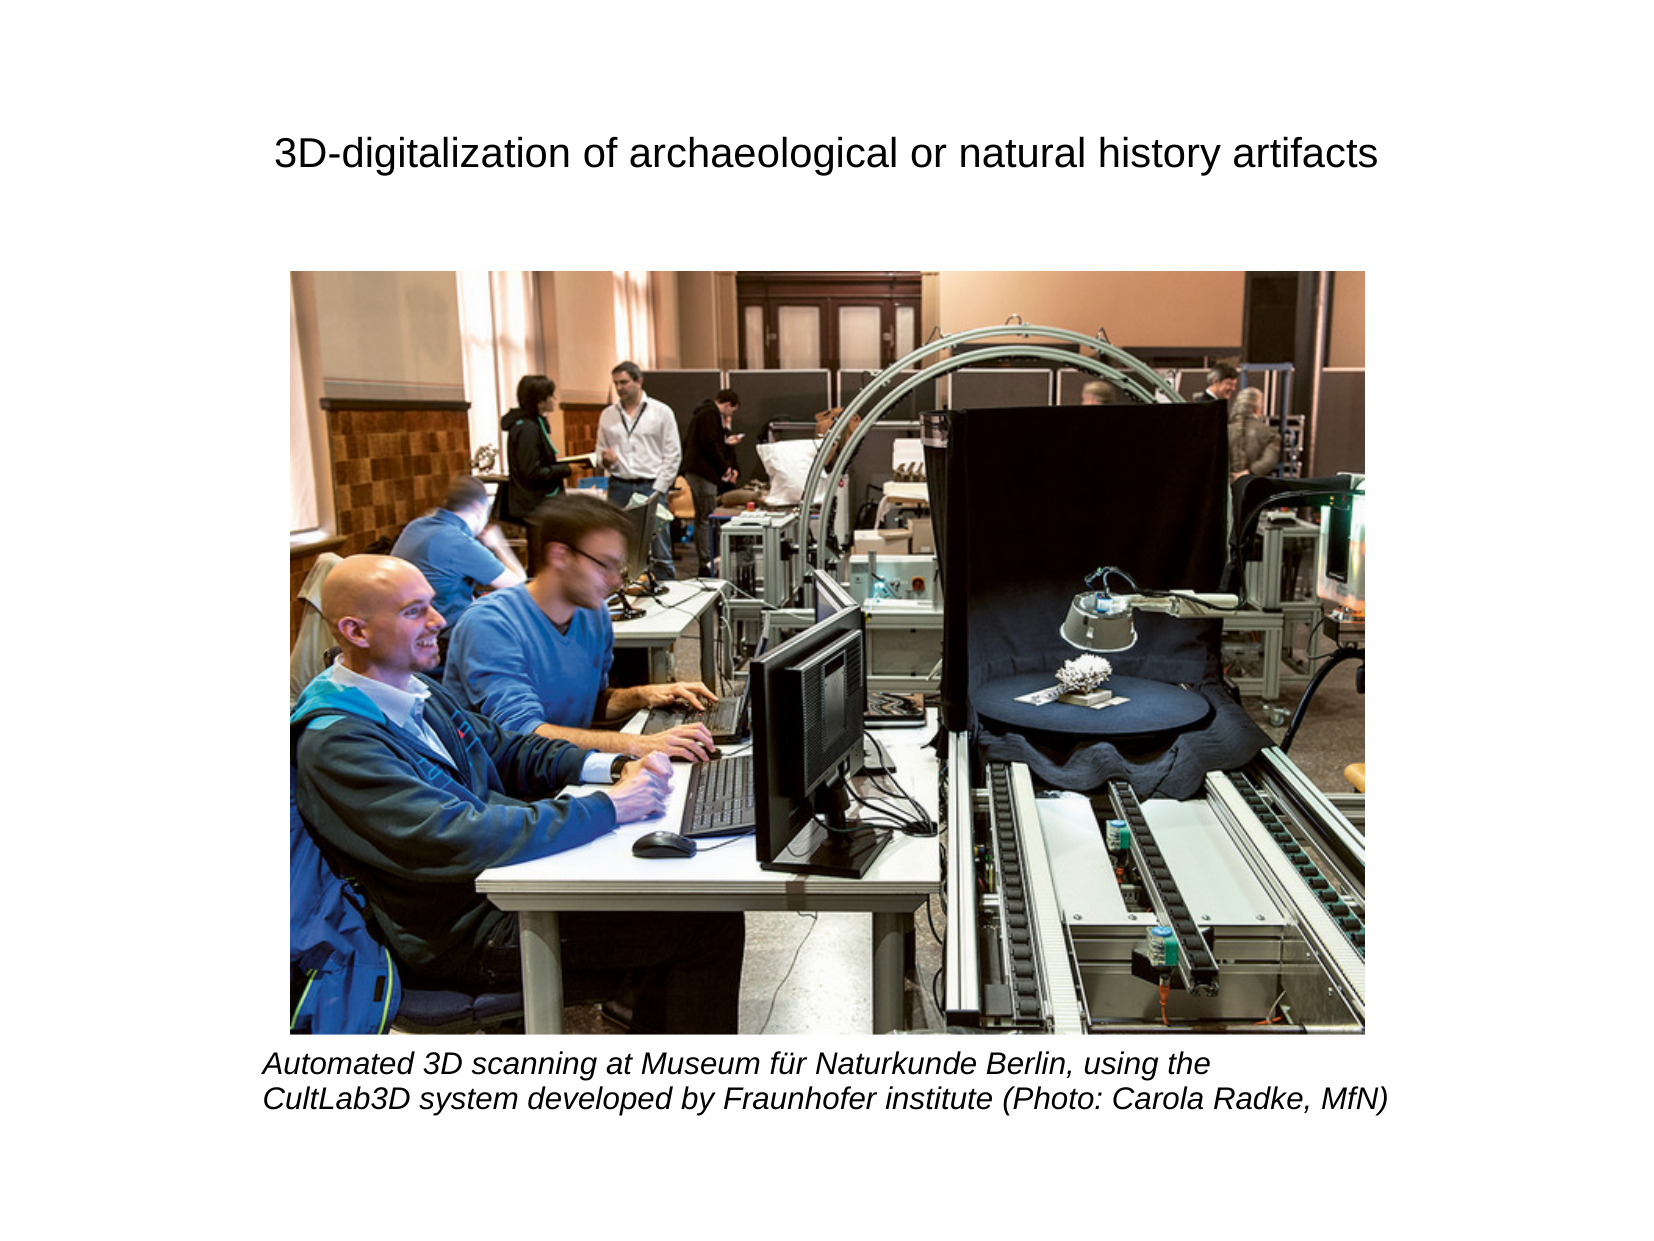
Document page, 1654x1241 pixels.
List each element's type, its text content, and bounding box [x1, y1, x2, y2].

title 3D-digitalization of archaeological or natural history artifacts [82, 49, 1571, 257]
text_box Automated 3D scanning at Museum für Naturkunde Berlin, using the CultLab3D system developed by Fraunhofer institute (Photo: Carola Radke, MfN) [248, 1039, 1406, 1124]
picture [290, 271, 1365, 1038]
